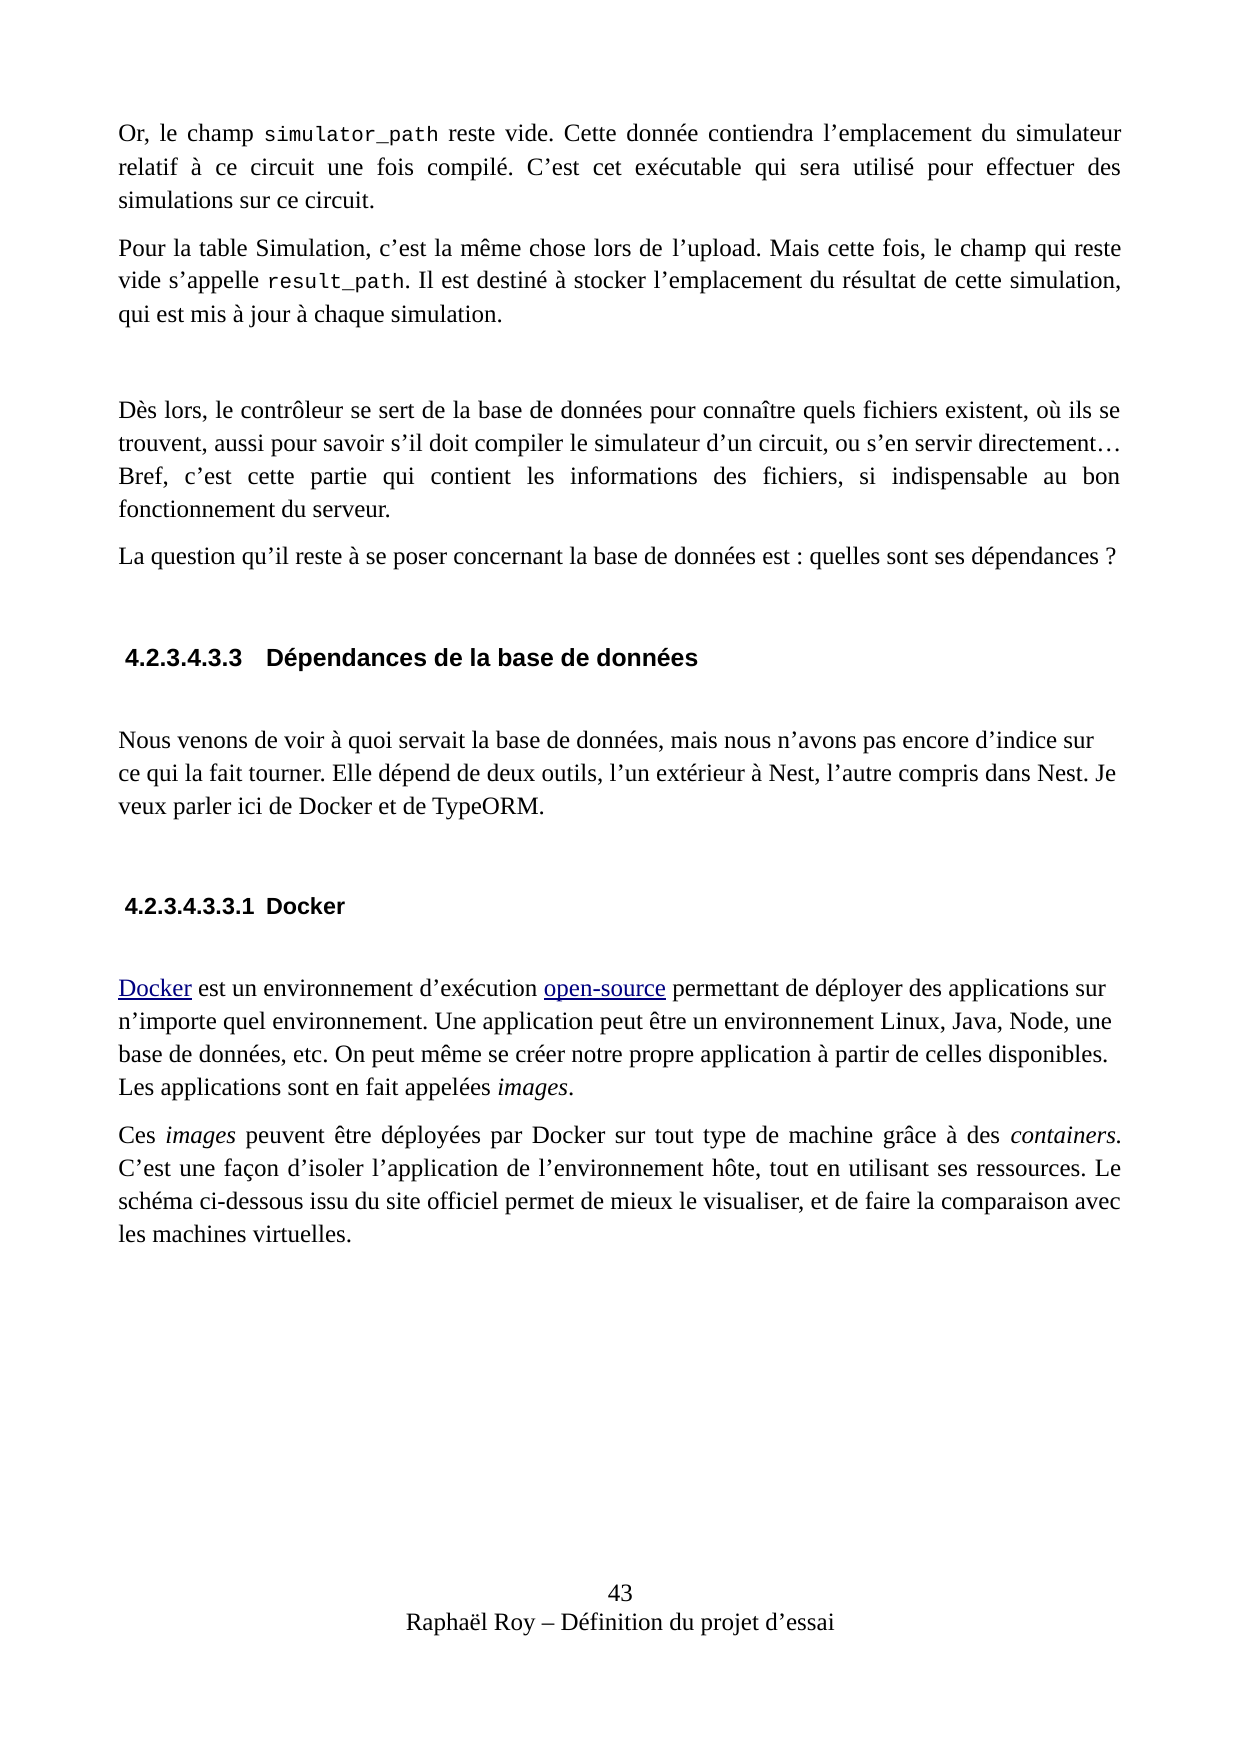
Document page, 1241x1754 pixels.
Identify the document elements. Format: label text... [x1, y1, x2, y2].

subtitle Docker [118, 893, 1122, 919]
text Docker est un environnement d’exécution open-source permettant de déployer des applications sur n’importe quel environnement. Une application peut être un environnement Linux, Java, Node, une base de données, etc. On peut même se créer notre propre application à partir de celles disponibles. Les applications sont en fait appelées images. [118, 973, 1122, 1101]
text Pour la table Simulation, c’est la même chose lors de l’upload. Mais cette fois, le champ qui reste vide s’appelle result_path. Il est destiné à stocker l’emplacement du résultat de cette simulation, qui est mis à jour à chaque simulation. [118, 233, 1122, 328]
text La question qu’il reste à se poser concernant la base de données est : quelles sont ses dépendances ? [118, 541, 1122, 570]
text Dès lors, le contrôleur se sert de la base de données pour connaître quels fichiers existent, où ils se trouvent, aussi pour savoir s’il doit compiler le simulateur d’un circuit, ou s’en servir directement… Bref, c’est cette partie qui contient les informations des fichiers, si indispensable au bon fonctionnement du serveur. [118, 395, 1122, 522]
subtitle Dépendances de la base de données [118, 643, 1122, 671]
text Ces images peuvent être déployées par Docker sur tout type de machine grâce à des containers. C’est une façon d’isoler l’application de l’environnement hôte, tout en utilisant ses ressources. Le schéma ci-dessous issu du site officiel permet de mieux le visualiser, et de faire la comparaison avec les machines virtuelles. [118, 1120, 1122, 1248]
text Or, le champ simulator_path reste vide. Cette donnée contiendra l’emplacement du simulateur relatif à ce circuit une fois compilé. C’est cet exécutable qui sera utilisé pour effectuer des simulations sur ce circuit. [118, 118, 1122, 214]
text Nous venons de voir à quoi servait la base de données, mais nous n’avons pas encore d’indice sur ce qui la fait tourner. Elle dépend de deux outils, l’un extérieur à Nest, l’autre compris dans Nest. Je veux parler ici de Docker et de TypeORM. [118, 725, 1122, 820]
